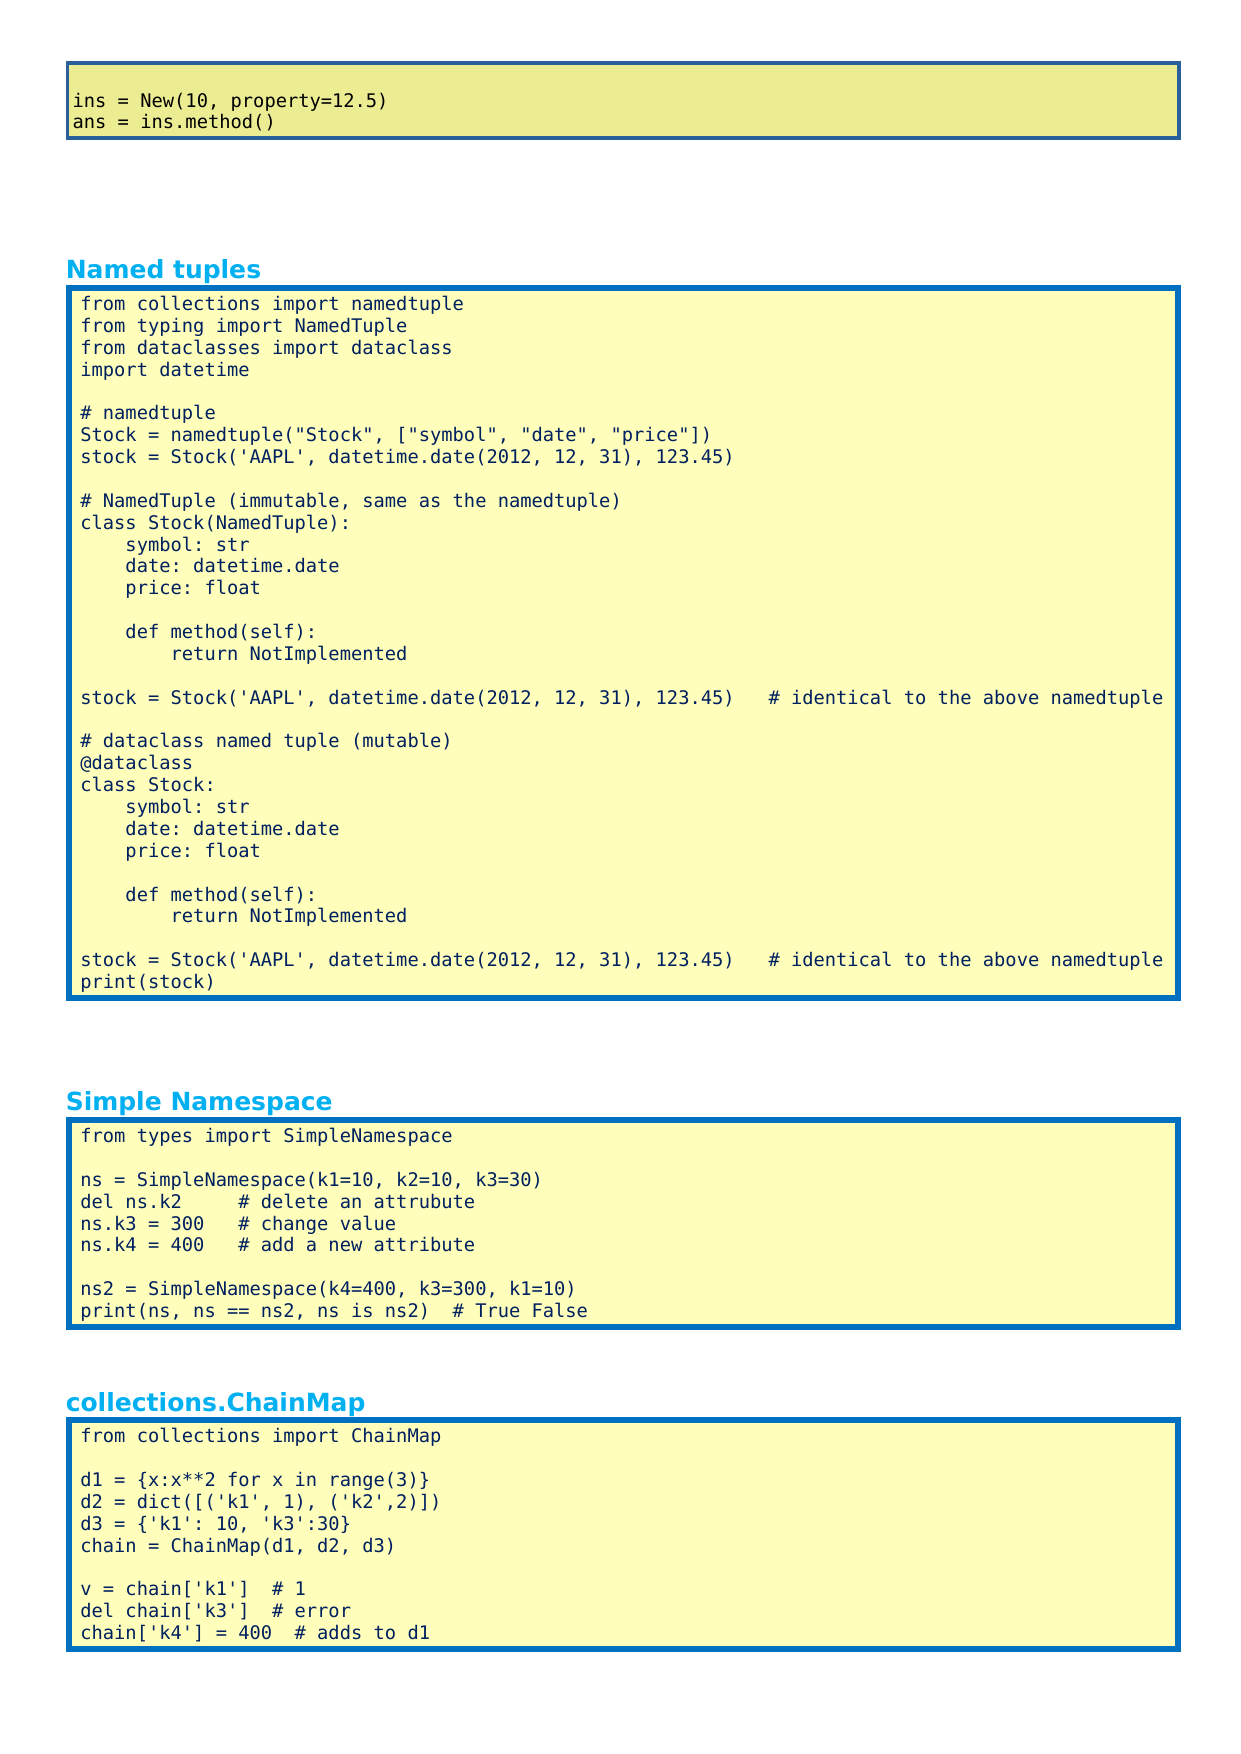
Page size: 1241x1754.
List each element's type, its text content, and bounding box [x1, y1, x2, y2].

text d2 = dict([('k1', 1), ('k2',2)]) [72, 1483, 1175, 1504]
text stock = Stock('AAPL', datetime.date(2012, 12, 31), 123.45) [72, 438, 1175, 460]
text ins = New(10, property=12.5) [69, 83, 1177, 105]
text ns = SimpleNamespace(k1=10, k2=10, k3=30) [72, 1161, 1175, 1182]
title collections.ChainMap [66, 1388, 1181, 1417]
text stock = Stock('AAPL', datetime.date(2012, 12, 31), 123.45) # identical to the above namedtuple [72, 941, 1175, 963]
text # namedtuple [72, 394, 1175, 416]
text # dataclass named tuple (mutable) [72, 722, 1175, 744]
text ans = ins.method() [69, 105, 1177, 136]
title Named tuples [66, 256, 1181, 285]
text d3 = {'k1': 10, 'k3':30} [72, 1504, 1175, 1526]
text # NamedTuple (immutable, same as the namedtuple) [72, 482, 1175, 503]
text import datetime [72, 350, 1175, 372]
text return NotImplemented [72, 635, 1175, 657]
text symbol: str [72, 525, 1175, 547]
text from collections import ChainMap [72, 1423, 1175, 1439]
text price: float [72, 569, 1175, 591]
text chain = ChainMap(d1, d2, d3) [72, 1526, 1175, 1548]
text d1 = {x:x**2 for x in range(3)} [72, 1461, 1175, 1483]
text def method(self): [72, 875, 1175, 897]
text price: float [72, 832, 1175, 853]
text from typing import NamedTuple [72, 307, 1175, 328]
text def method(self): [72, 613, 1175, 635]
text @dataclass [72, 744, 1175, 766]
text ns2 = SimpleNamespace(k4=400, k3=300, k1=10) [72, 1270, 1175, 1292]
text from dataclasses import dataclass [72, 328, 1175, 350]
text date: datetime.date [72, 547, 1175, 569]
text del chain['k3'] # error [72, 1592, 1175, 1614]
text v = chain['k1'] # 1 [72, 1570, 1175, 1592]
text class Stock: [72, 766, 1175, 788]
text ns.k4 = 400 # add a new attribute [72, 1226, 1175, 1248]
text class Stock(NamedTuple): [72, 503, 1175, 525]
text Stock = namedtuple("Stock", ["symbol", "date", "price"]) [72, 416, 1175, 438]
text from collections import namedtuple [72, 291, 1175, 307]
text print(ns, ns == ns2, ns is ns2) # True False [72, 1292, 1175, 1324]
text date: datetime.date [72, 810, 1175, 832]
text del ns.k2 # delete an attrubute [72, 1182, 1175, 1204]
text from types import SimpleNamespace [72, 1123, 1175, 1139]
text stock = Stock('AAPL', datetime.date(2012, 12, 31), 123.45) # identical to the above namedtuple [72, 678, 1175, 700]
title Simple Namespace [66, 1088, 1181, 1117]
text return NotImplemented [72, 897, 1175, 919]
text symbol: str [72, 788, 1175, 810]
text print(stock) [72, 963, 1175, 995]
text ns.k3 = 300 # change value [72, 1204, 1175, 1226]
text chain['k4'] = 400 # adds to d1 [72, 1614, 1175, 1646]
